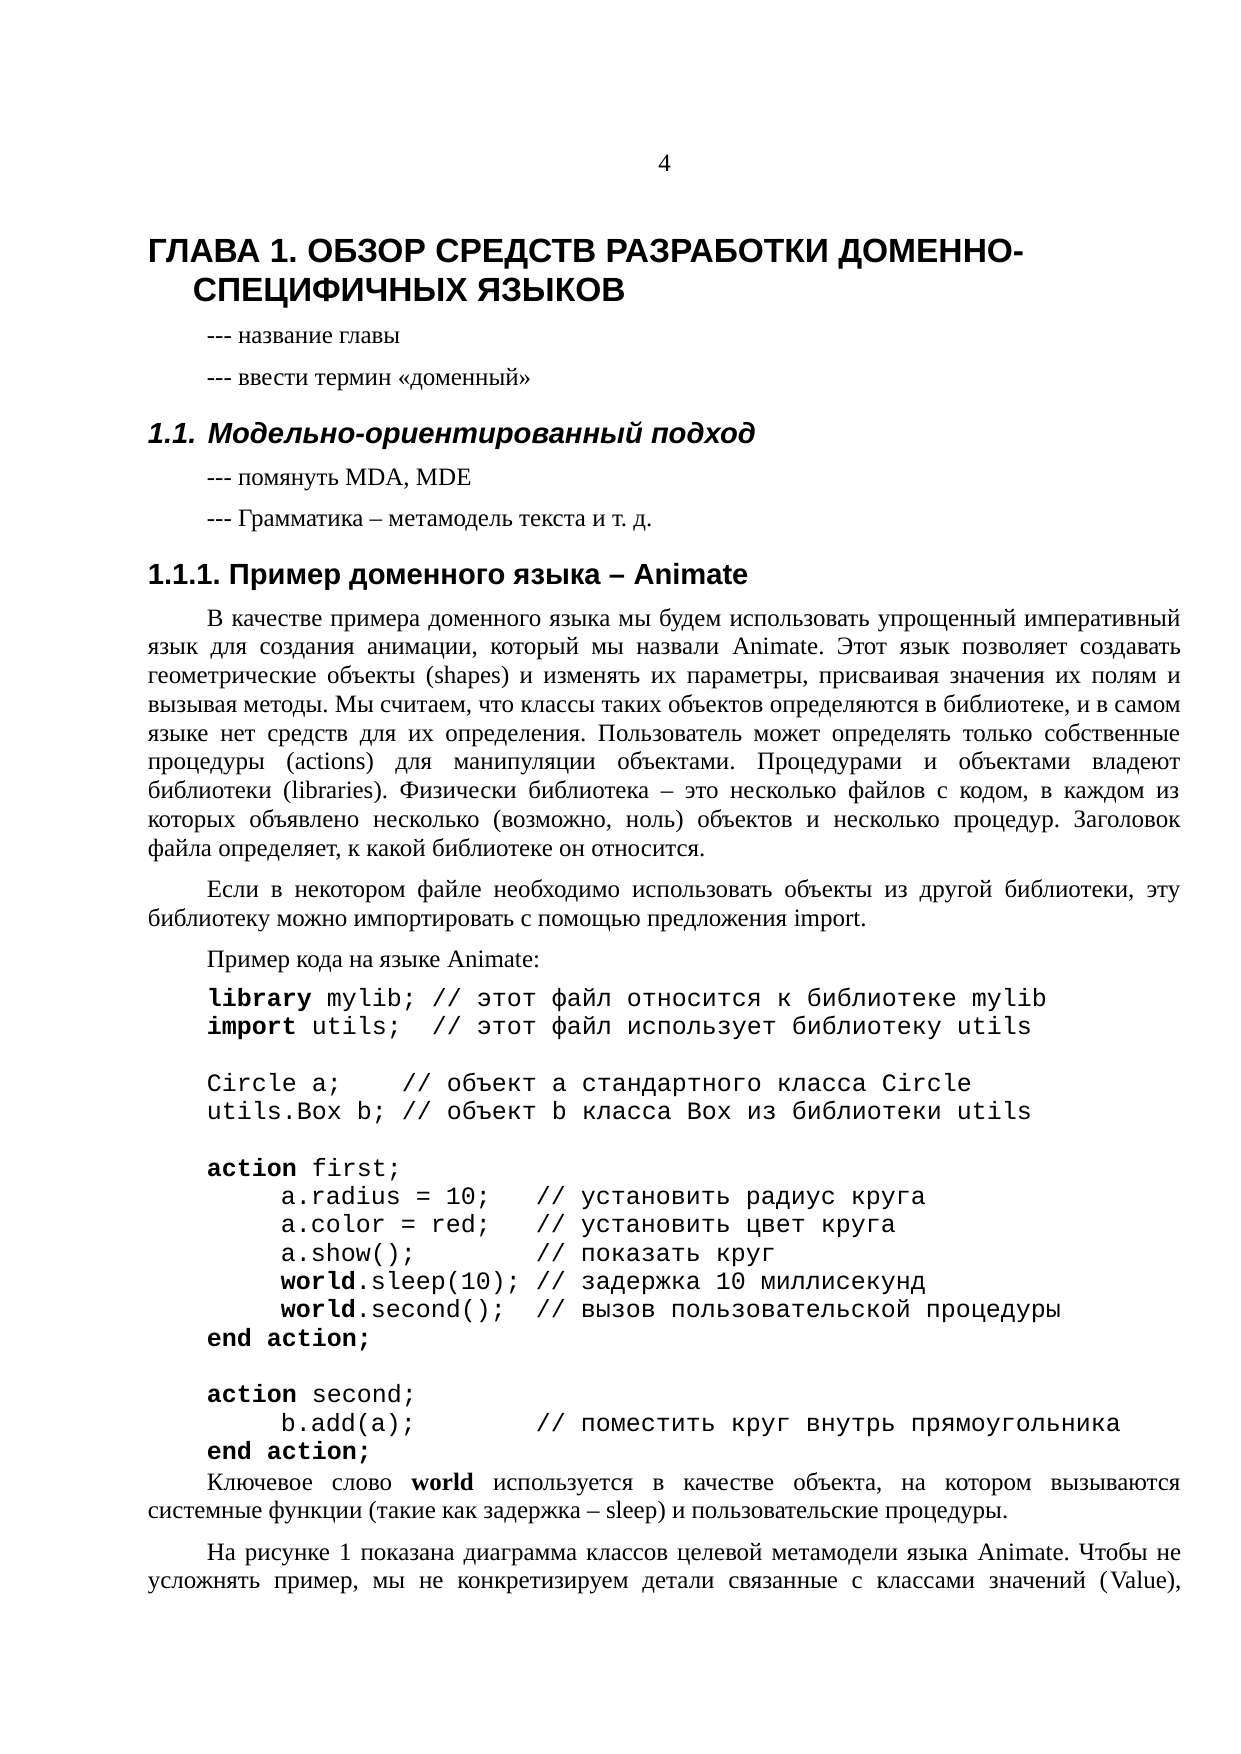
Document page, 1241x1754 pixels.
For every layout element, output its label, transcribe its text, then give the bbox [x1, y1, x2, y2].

text end action; [207, 1438, 1181, 1467]
text a.show(); // показать круг [207, 1240, 1181, 1268]
text --- ввести термин «доменный» [148, 362, 1181, 391]
text end action; [207, 1325, 1181, 1353]
text library mylib; // этот файл относится к библиотеке mylib [207, 985, 1181, 1013]
text world.sleep(10); // задержка 10 миллисекунд [207, 1268, 1181, 1297]
subtitle Модельно-ориентированный подход [148, 416, 1181, 449]
text Пример кода на языке Animate: [148, 944, 1181, 973]
text --- Грамматика – метамодель текста и т. д. [148, 503, 1181, 532]
text world.second(); // вызов пользовательской процедуры [207, 1297, 1181, 1325]
text b.add(a); // поместить круг внутрь прямоугольника [207, 1410, 1181, 1438]
text В качестве примера доменного языка мы будем использовать упрощенный императивный язык для создания анимации, который мы назвали Animate. Этот язык позволяет создавать геометрические объекты (shapes) и изменять их параметры, присваивая значения их полям и вызывая методы. Мы считаем, что классы таких объектов определяются в библиотеке, и в самом языке нет средств для их определения. Пользователь может определять только собственные процедуры (actions) для манипуляции объектами. Процедурами и объектами владеют библиотеки (libraries). Физически библиотека – это несколько файлов с кодом, в каждом из которых объявлено несколько (возможно, ноль) объектов и несколько процедур. Заголовок файла определяет, к какой библиотеке он относится. [148, 603, 1181, 861]
subtitle ОБЗОР Средств разработки доменно-специфичных языков [148, 231, 1181, 308]
text --- название главы [148, 321, 1181, 349]
text --- помянуть MDA, MDE [148, 462, 1181, 490]
subtitle Пример доменного языка – Animate [148, 557, 1181, 590]
text Ключевое слово world используется в качестве объекта, на котором вызываются системные функции (такие как задержка – sleep) и пользовательские процедуры. [148, 1467, 1181, 1524]
text import utils; // этот файл использует библиотеку utils [207, 1013, 1181, 1042]
text a.radius = 10; // установить радиус круга [207, 1183, 1181, 1212]
text Circle a; // объект a стандартного класса Circle [207, 1070, 1181, 1098]
text a.color = red; // установить цвет круга [207, 1212, 1181, 1240]
text utils.Box b; // объект b класса Box из библиотеки utils [207, 1098, 1181, 1127]
text action first; [207, 1155, 1181, 1183]
text На рисунке 1 показана диаграмма классов целевой метамодели языка Animate. Чтобы не усложнять пример, мы не конкретизируем детали связанные с классами значений (Value), [148, 1537, 1181, 1594]
text action second; [207, 1382, 1181, 1410]
text Если в некотором файле необходимо использовать объекты из другой библиотеки, эту библиотеку можно импортировать с помощью предложения import. [148, 874, 1181, 931]
